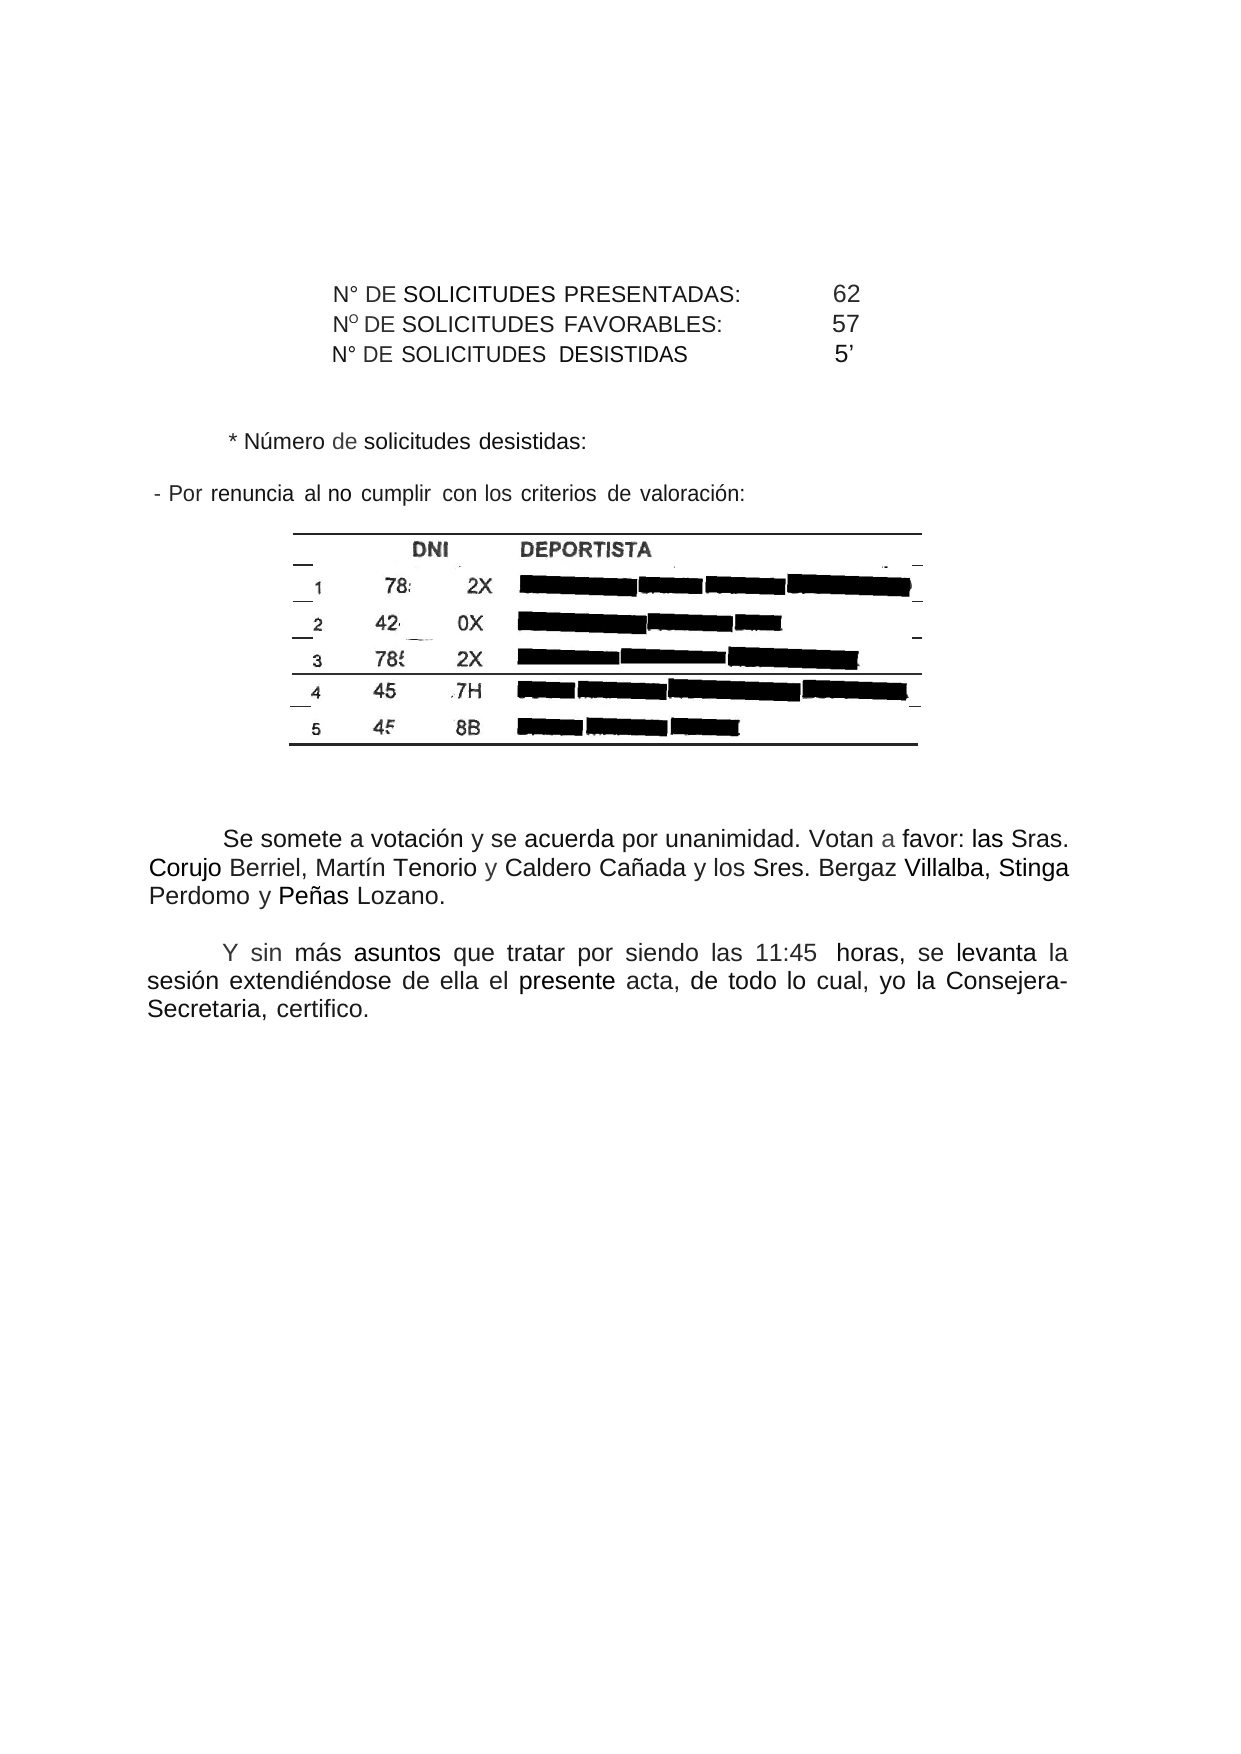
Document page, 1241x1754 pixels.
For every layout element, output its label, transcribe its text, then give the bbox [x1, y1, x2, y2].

text * Número de solicitudes desistidas: [228, 428, 1240, 454]
picture [311, 678, 909, 738]
picture [313, 540, 912, 670]
text - Por renuncia al no cumplir con los criterios de valoración: [154, 480, 1240, 506]
text Y sin más asuntos que tratar por siendo las 11:45 horas, se levanta la sesión extendiéndose de ella el presente acta, de todo lo cual, yo la Consejera- Secretaria, certifico. [147, 939, 1068, 1023]
text NO DE SOLICITUDES FAVORABLES: 57 [332, 309, 1240, 338]
text N° DE SOLICITUDES PRESENTADAS: 62 [333, 279, 1240, 308]
text N° DE SOLICITUDES DESISTIDAS 5’ [332, 339, 1240, 368]
text Se somete a votación y se acuerda por unanimidad. Votan a favor: las Sras. Corujo Berriel, Martín Tenorio y Caldero Cañada y los Sres. Bergaz Villalba, Stinga Perdomo y Peñas Lozano. [148, 825, 1069, 909]
